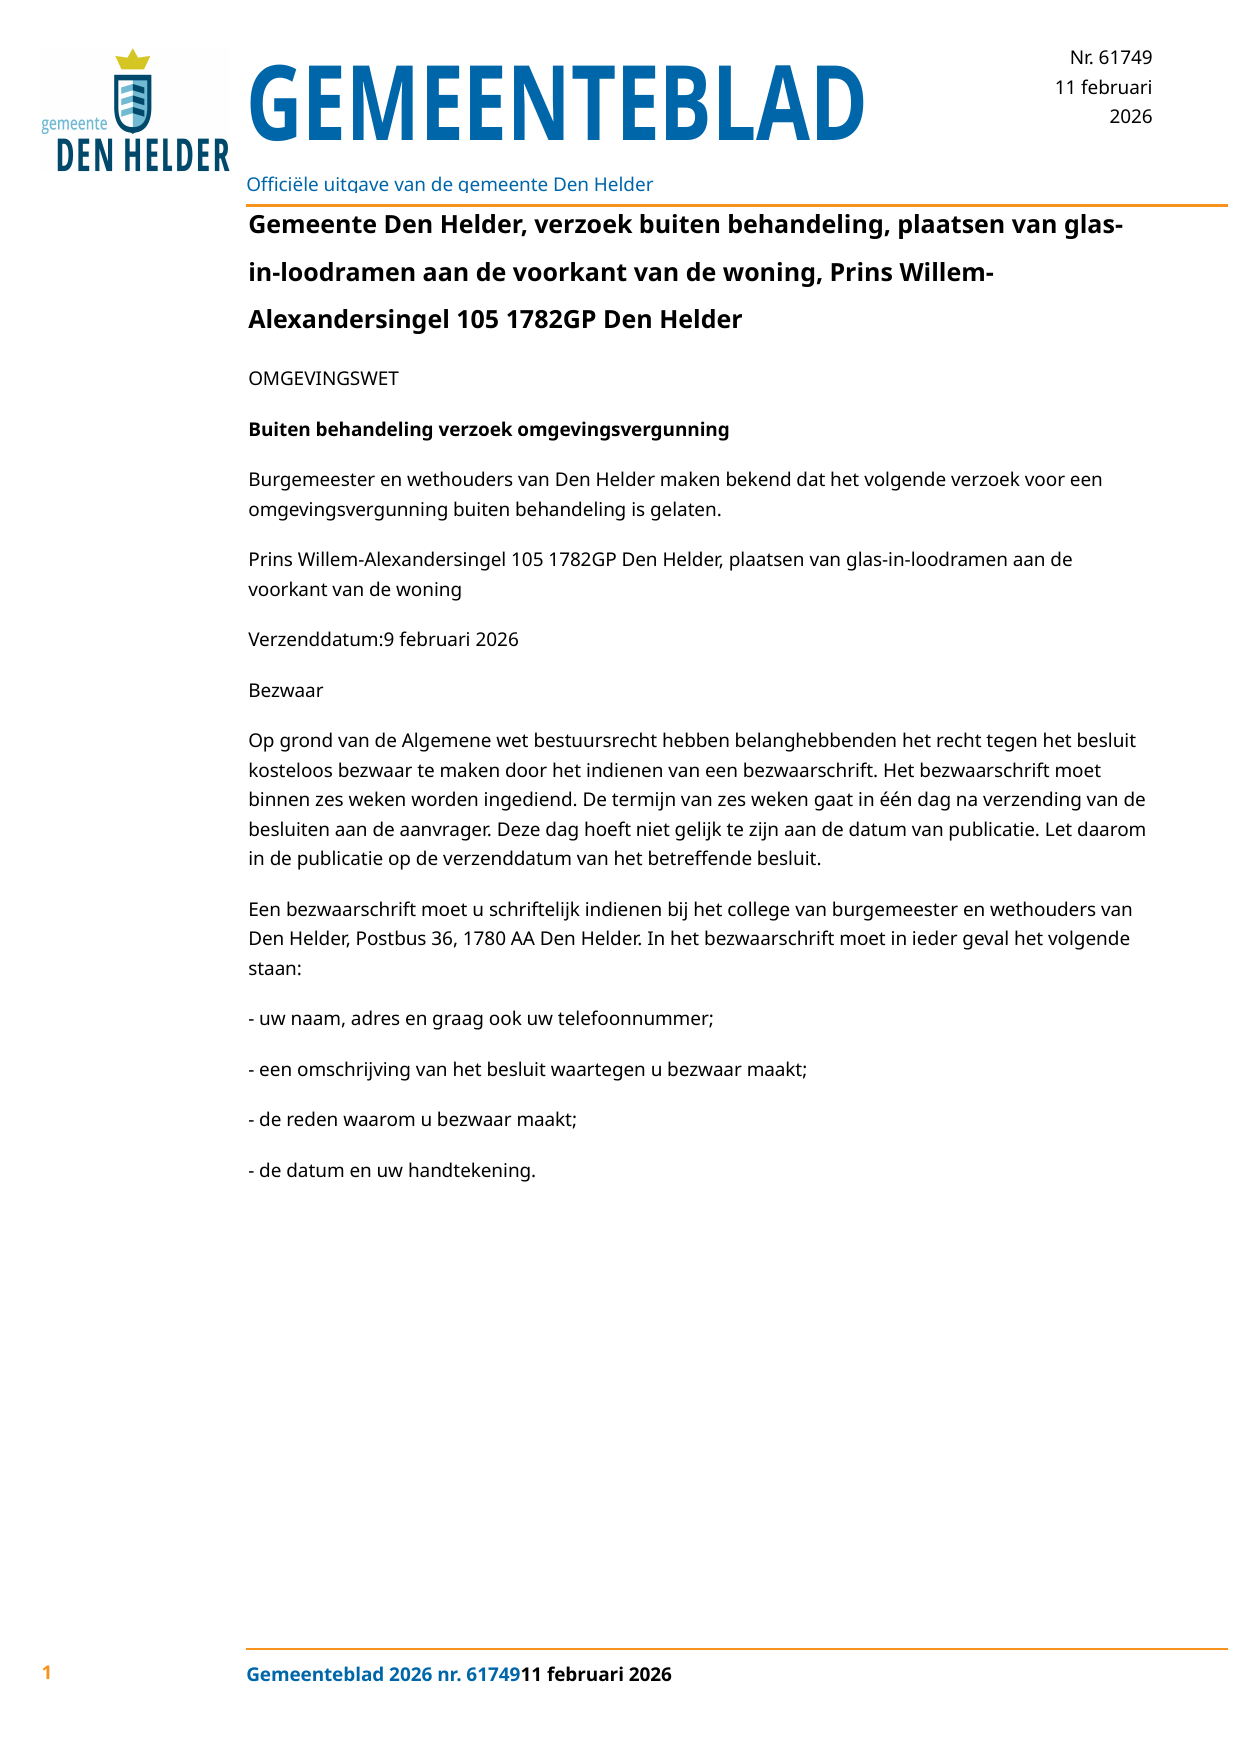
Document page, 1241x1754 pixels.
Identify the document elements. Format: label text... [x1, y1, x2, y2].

text OMGEVINGSWET [248, 366, 1152, 391]
text Buiten behandeling verzoek omgevingsvergunning [248, 416, 1152, 442]
text Op grond van de Algemene wet bestuursrecht hebben belanghebbenden het recht tegen het besluit kosteloos bezwaar te maken door het indienen van een bezwaarschrift. Het bezwaarschrift moet binnen zes weken worden ingediend. De termijn van zes weken gaat in één dag na verzending van de besluiten aan de aanvrager. Deze dag hoeft niet gelijk te zijn aan de datum van publicatie. Let daarom in de publicatie op de verzenddatum van het betreffende besluit. [248, 727, 1152, 871]
text - de reden waarom u bezwaar maakt; [248, 1106, 1152, 1132]
text - de datum en uw handtekening. [248, 1157, 1152, 1182]
picture [63, 144, 68, 165]
text Een bezwaarschrift moet u schriftelijk indienen bij het college van burgemeester en wethouders van Den Helder, Postbus 36, 1780 AA Den Helder. In het bezwaarschrift moet in ieder geval het volgende staan: [248, 896, 1152, 981]
picture [130, 157, 135, 172]
text Burgemeester en wethouders van Den Helder maken bekend dat het volgende verzoek voor een omgevingsvergunning buiten behandeling is gelaten. [248, 466, 1152, 522]
text Gemeente Den Helder, verzoek buiten behandeling, plaatsen van glas-in-loodramen aan de voorkant van de woning, Prins Willem-Alexandersingel 105 1782GP Den Helder [248, 207, 1152, 336]
text Bezwaar [248, 677, 1152, 702]
text - een omschrijving van het besluit waartegen u bezwaar maakt; [248, 1056, 1152, 1082]
picture [100, 154, 106, 172]
text Verzenddatum:9 februari 2026 [248, 626, 1152, 652]
text Prins Willem-Alexandersingel 105 1782GP Den Helder, plaatsen van glas-in-loodramen aan de voorkant van de woning [248, 546, 1152, 602]
picture [220, 160, 224, 172]
picture [182, 144, 187, 165]
text - uw naam, adres en graag ook uw telefoonnummer; [248, 1006, 1152, 1031]
picture [41, 47, 231, 172]
